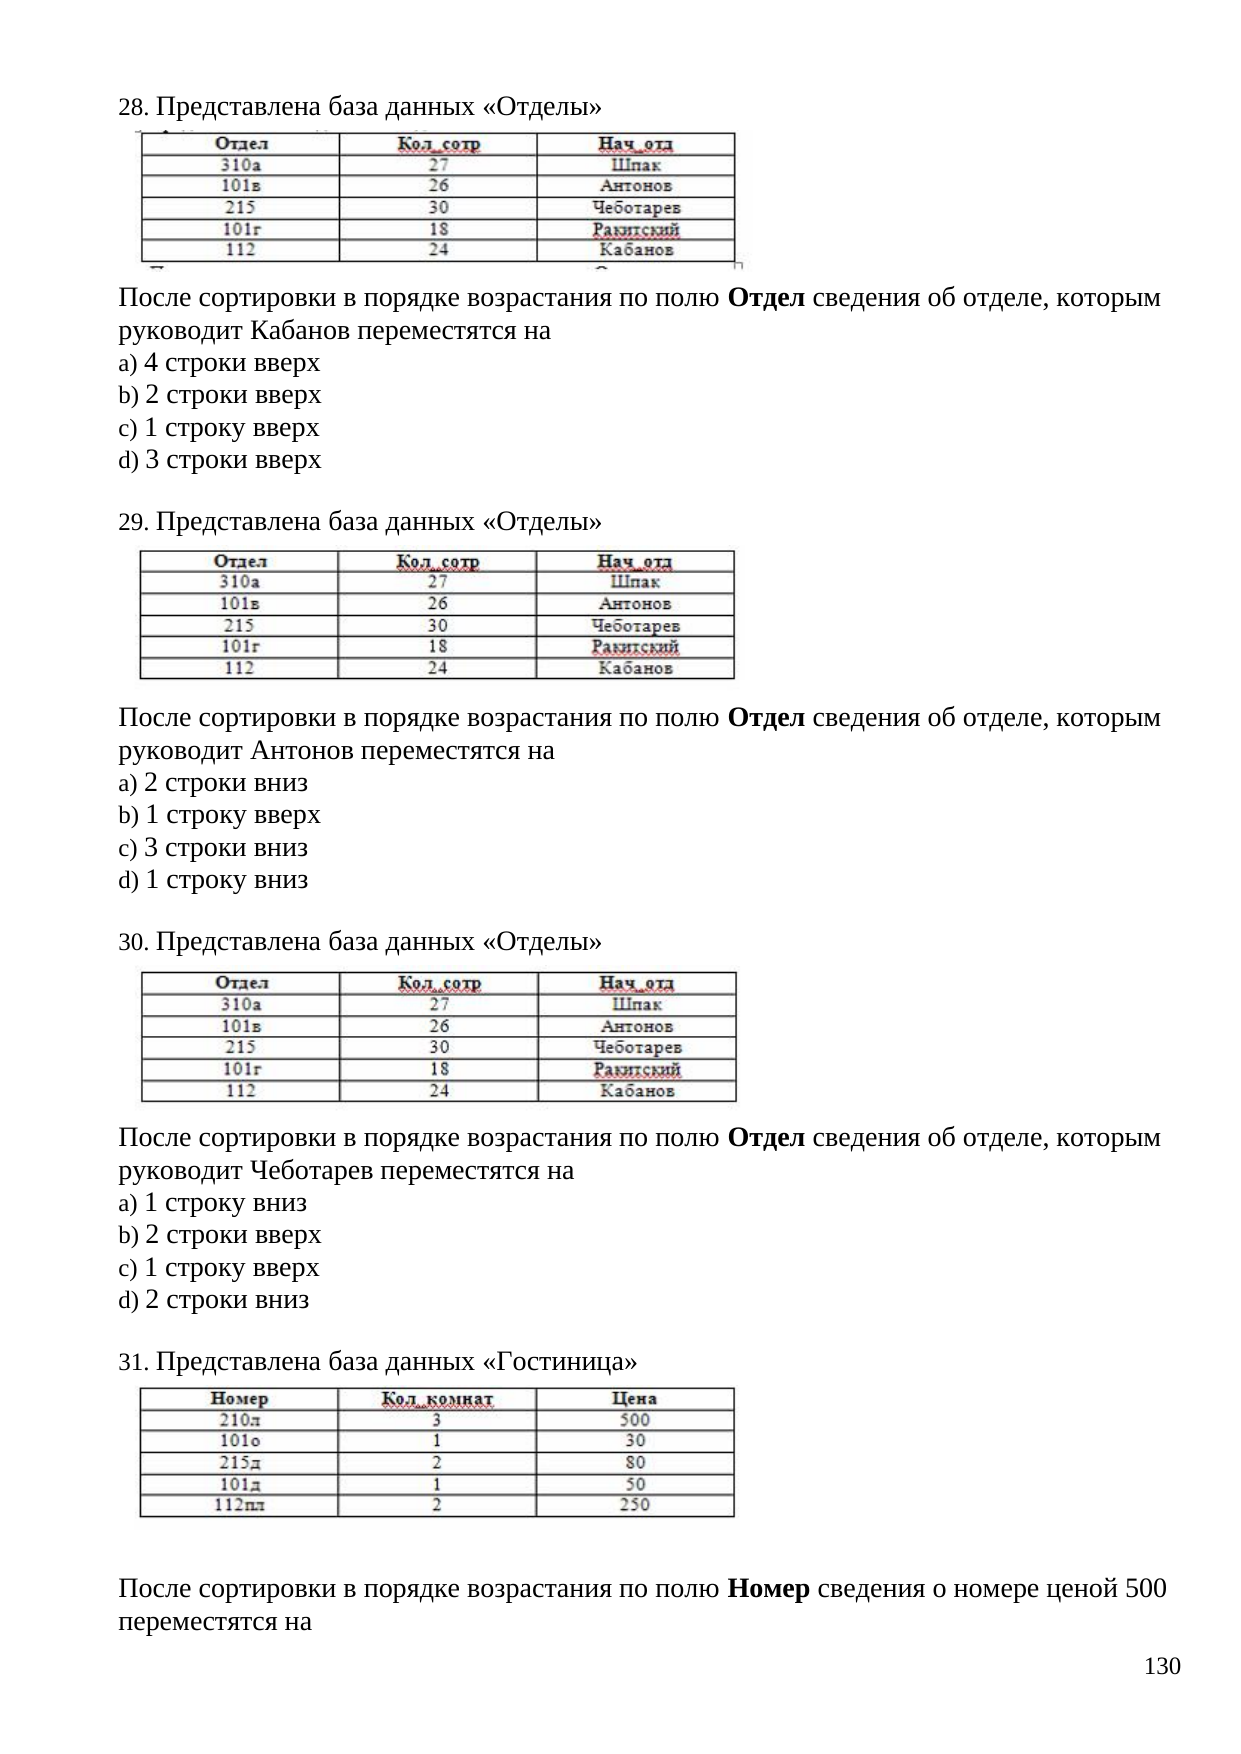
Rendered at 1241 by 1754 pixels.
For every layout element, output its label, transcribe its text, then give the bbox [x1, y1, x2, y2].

picture [134, 130, 755, 272]
picture [134, 965, 746, 1112]
text 28. Представлена база данных «Отделы» После сортировки в порядке возрастания по полю Отдел сведения об отделе, которым руководит Кабанов переместятся на a) 4 строки вверх b) 2 строки вверх c) 1 строку вверх d) 3 строки вверх [118, 89, 1181, 475]
picture [134, 1385, 744, 1530]
text 29. Представлена база данных «Отделы» После сортировки в порядке возрастания по полю Отдел сведения об отделе, которым руководит Антонов переместятся на a) 2 строки вниз b) 1 строку вверх c) 3 строки вниз d) 1 строку вниз [118, 504, 1181, 895]
picture [134, 545, 747, 692]
text 31. Представлена база данных «Гостиница» После сортировки в порядке возрастания по полю Номер сведения о номере ценой 500 переместятся на [118, 1344, 1181, 1636]
text 30. Представлена база данных «Отделы» После сортировки в порядке возрастания по полю Отдел сведения об отделе, которым руководит Чеботарев переместятся на a) 1 строку вниз b) 2 строки вверх c) 1 строку вверх d) 2 строки вниз [118, 924, 1181, 1315]
